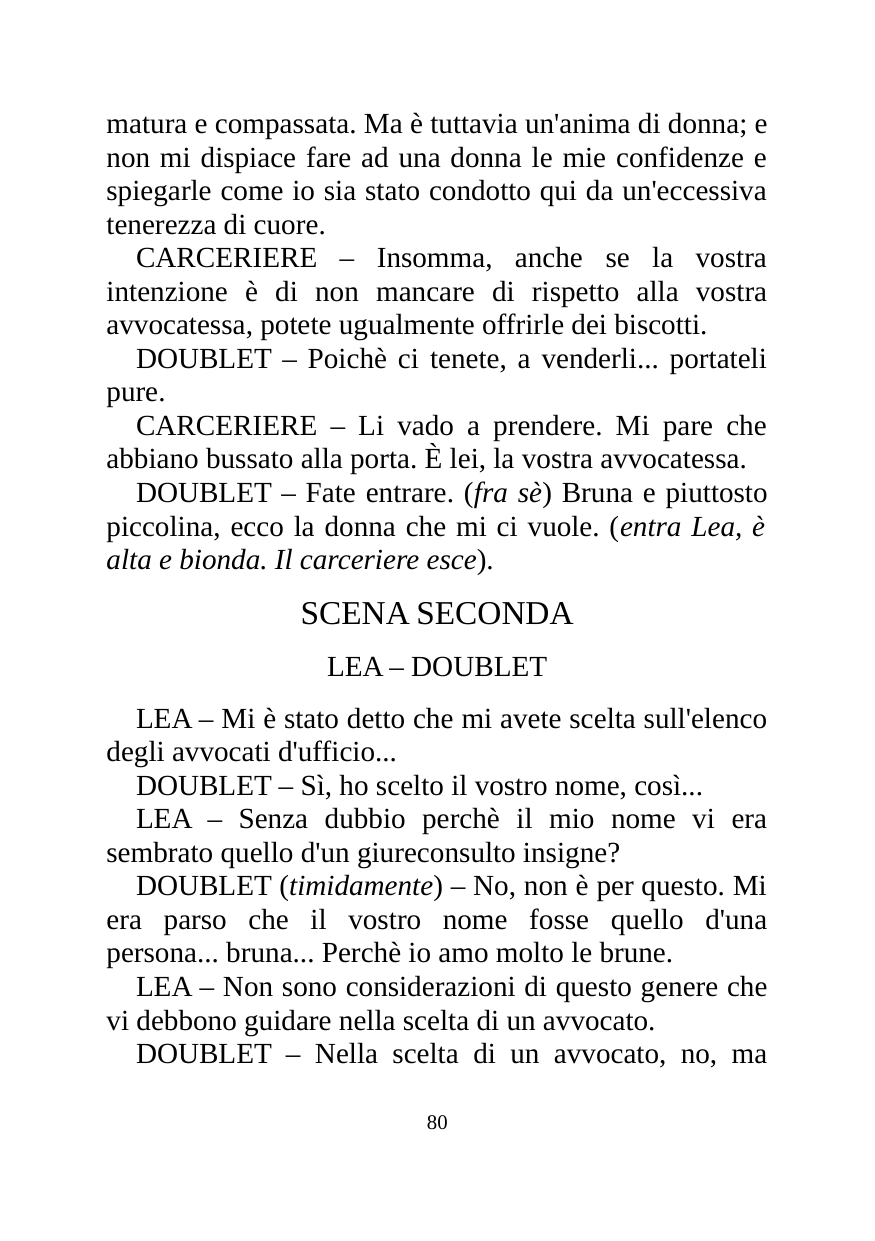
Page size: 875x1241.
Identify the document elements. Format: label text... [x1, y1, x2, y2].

text LEA – DOUBLET [106, 649, 768, 683]
text LEA – Non sono considerazioni di questo genere che vi debbono guidare nella scelta di un avvocato. [106, 969, 768, 1036]
text DOUBLET – Nella scelta di un avvocato, no, ma [106, 1036, 768, 1070]
text CARCERIERE – Li vado a prendere. Mi pare che abbiano bussato alla porta. È lei, la vostra avvocatessa. [106, 408, 768, 475]
text LEA – Mi è stato detto che mi avete scelta sull'elenco degli avvocati d'ufficio... [106, 701, 768, 768]
text DOUBLET – Fate entrare. (fra sè) Bruna e piuttosto piccolina, ecco la donna che mi ci vuole. (entra Lea, è alta e bionda. Il carceriere esce). [106, 475, 768, 576]
text matura e compassata. Ma è tuttavia un'anima di donna; e non mi dispiace fare ad una donna le mie confidenze e spiegarle come io sia stato condotto qui da un'eccessiva tenerezza di cuore. [106, 106, 768, 240]
text DOUBLET – Poichè ci tenete, a venderli... portateli pure. [106, 341, 768, 408]
text DOUBLET (timidamente) – No, non è per questo. Mi era parso che il vostro nome fosse quello d'una persona... bruna... Perchè io amo molto le brune. [106, 868, 768, 969]
text CARCERIERE – Insomma, anche se la vostra intenzione è di non mancare di rispetto alla vostra avvocatessa, potete ugualmente offrirle dei biscotti. [106, 240, 768, 341]
text SCENA SECONDA [106, 593, 768, 632]
text DOUBLET – Sì, ho scelto il vostro nome, così... [106, 768, 768, 801]
text LEA – Senza dubbio perchè il mio nome vi era sembrato quello d'un giureconsulto insigne? [106, 801, 768, 868]
